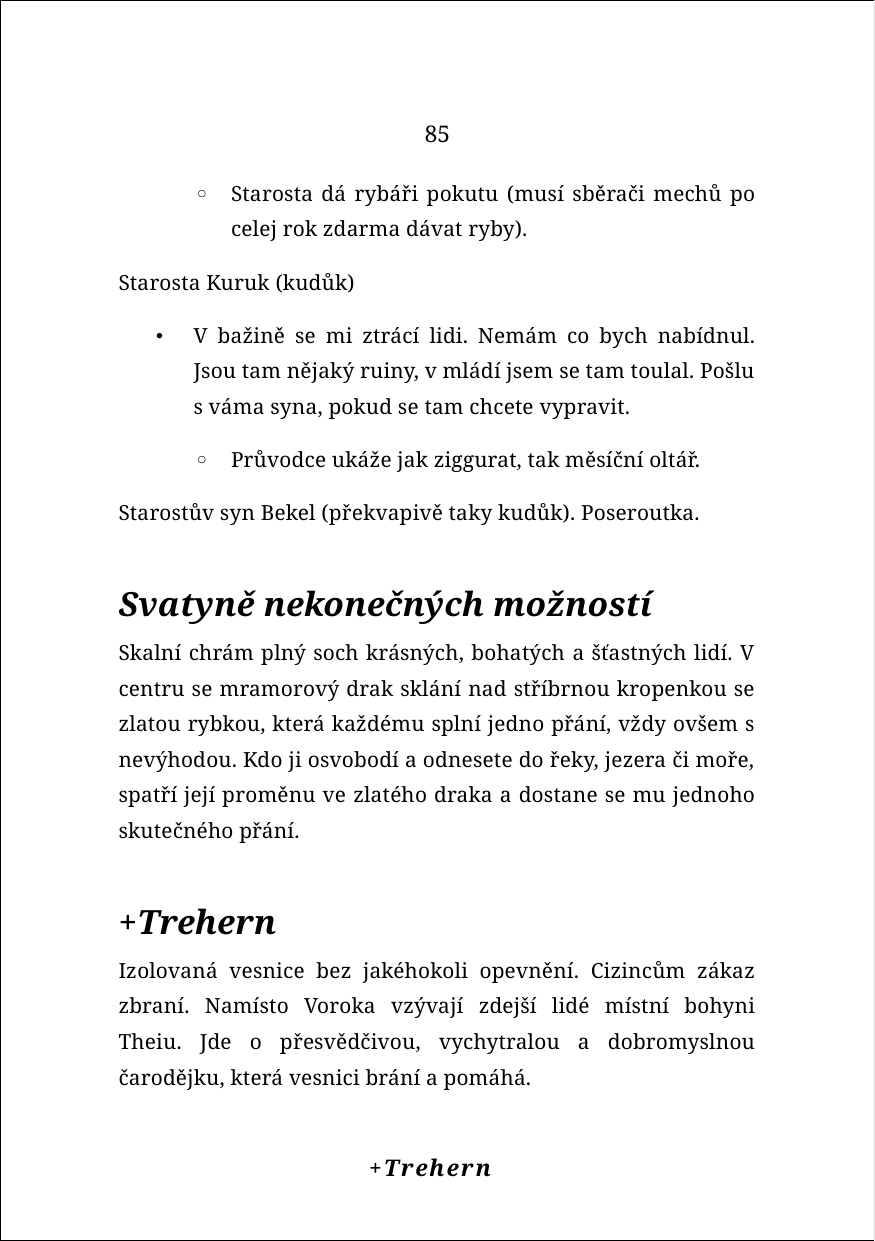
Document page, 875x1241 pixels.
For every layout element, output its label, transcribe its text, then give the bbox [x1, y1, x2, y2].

list Starosta dá rybáři pokutu (musí sběrači mechů po celej rok zdarma dávat ryby). [193, 179, 756, 243]
list Průvodce ukáže jak ziggurat, tak měsíční oltář. [193, 445, 756, 474]
subtitle +Trehern [118, 899, 756, 944]
text Starostův syn Bekel (překvapivě taky kudůk). Poseroutka. [118, 498, 756, 527]
text Izolovaná vesnice bez jakéhokoli opevnění. Cizincům zákaz zbraní. Namísto Voroka vzývají zdejší lidé místní bohyni Theiu. Jde o přesvědčivou, vychytralou a dobromyslnou čarodějku, která vesnici brání a pomáhá. [118, 956, 756, 1091]
list V bažině se mi ztrácí lidi. Nemám co bych nabídnul. Jsou tam nějaký ruiny, v mládí jsem se tam toulal. Pošlu s váma syna, pokud se tam chcete vypravit. [156, 321, 756, 420]
subtitle Svatyně nekonečných možností [118, 581, 756, 627]
text Skalní chrám plný soch krásných, bohatých a šťastných lidí. V centru se mramorový drak sklání nad stříbrnou kropenkou se zlatou rybkou, která každému splní jedno přání, vždy ovšem s nevýhodou. Kdo ji osvobodí a odnesete do řeky, jezera či moře, spatří její proměnu ve zlatého draka a dostane se mu jednoho skutečného přání. [118, 638, 756, 844]
text Starosta Kuruk (kudůk) [118, 268, 756, 296]
